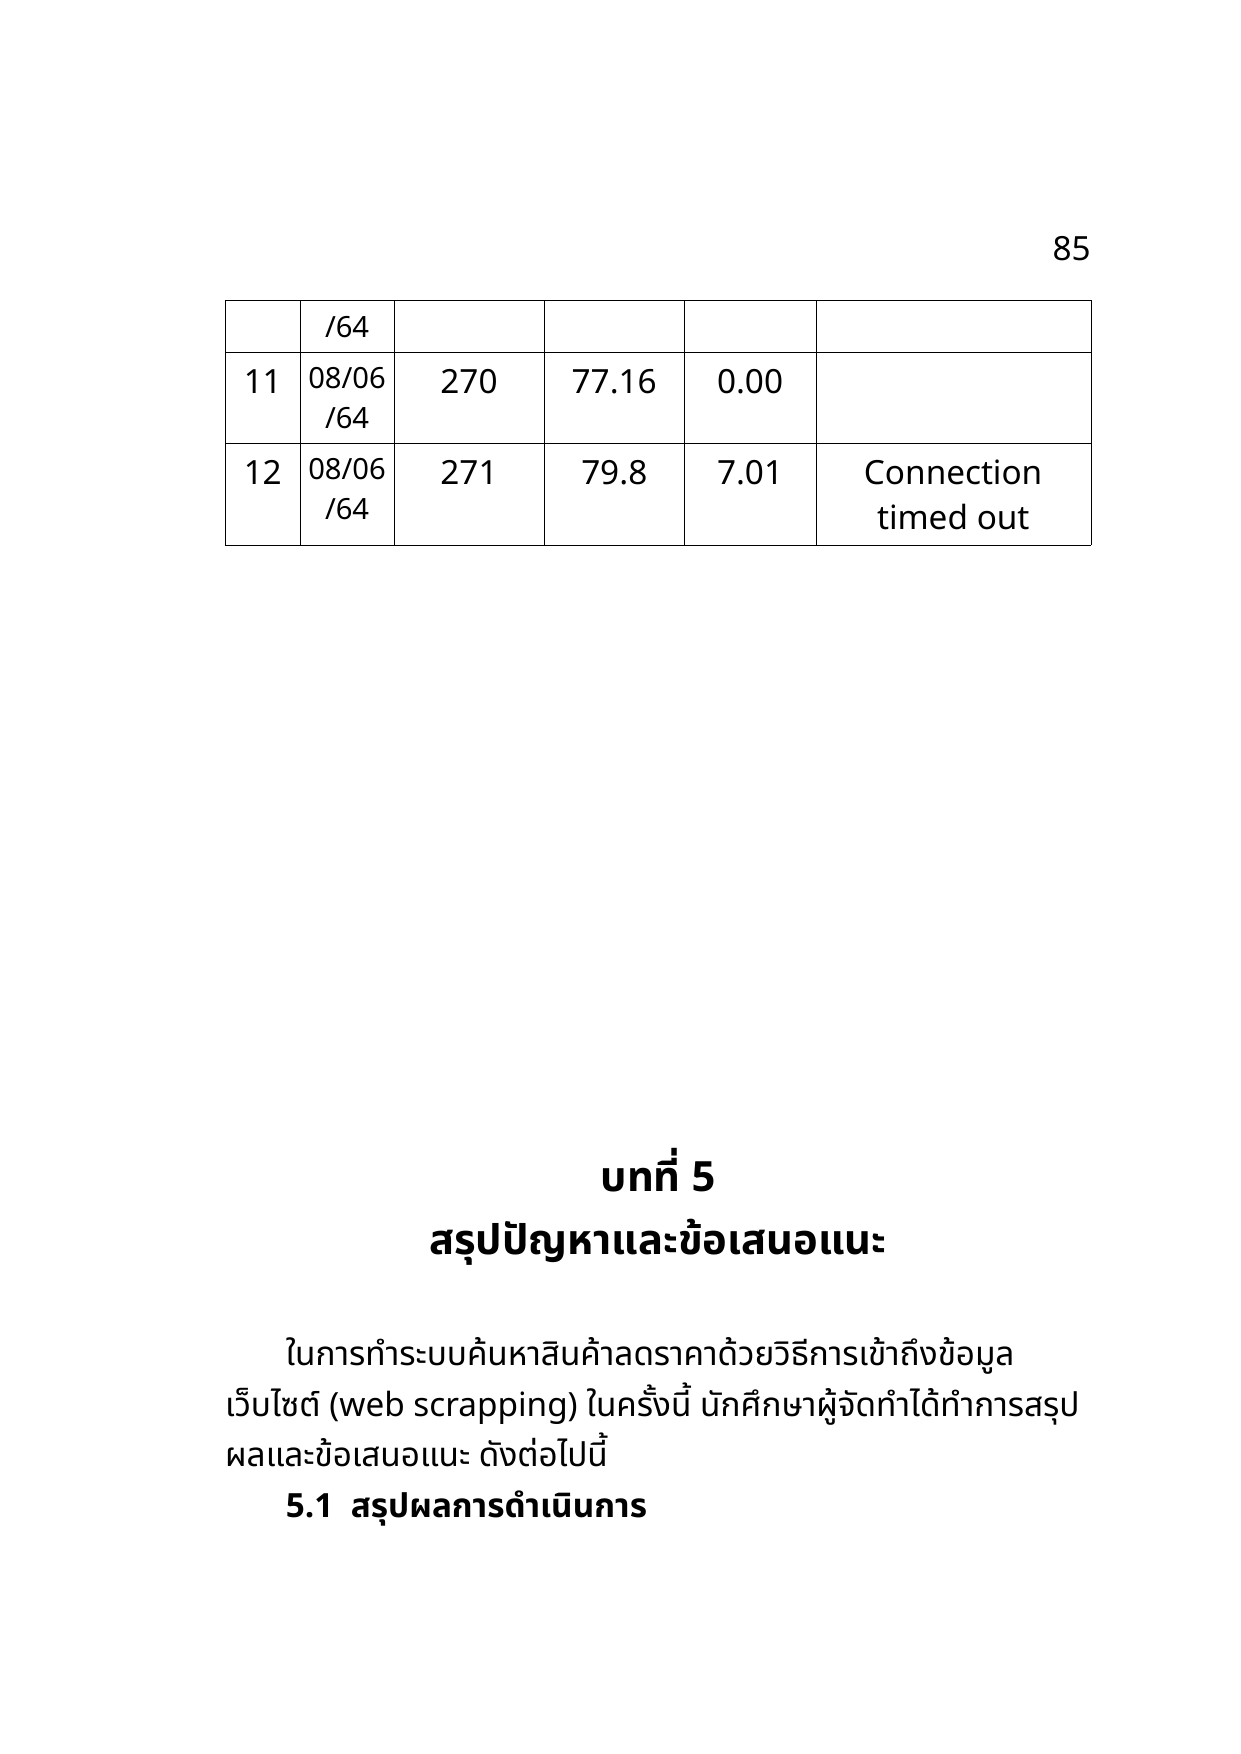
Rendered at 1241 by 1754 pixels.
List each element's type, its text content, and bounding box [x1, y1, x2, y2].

table_cell 11 [226, 353, 300, 443]
table_cell 77.16 [545, 353, 684, 443]
table_cell 0.00 [685, 353, 816, 443]
table_cell 79.8 [545, 444, 684, 545]
table_cell [545, 301, 684, 352]
text บทที่ 5 [225, 1147, 1091, 1210]
table_cell [395, 301, 544, 352]
table_cell [226, 301, 300, 352]
text 5.1 สรุปผลการดำเนินการ [225, 1482, 1091, 1532]
table_cell Connection timed out [817, 444, 1091, 545]
table_cell [817, 353, 1091, 443]
table_cell /64 [301, 301, 394, 352]
table_cell 270 [395, 353, 544, 443]
table_cell 12 [226, 444, 300, 545]
table_cell 271 [395, 444, 544, 545]
table_cell [817, 301, 1091, 352]
text ในการทำระบบค้นหาสินค้าลดราคาด้วยวิธีการเข้าถึงข้อมูลเว็บไซต์ (web scrapping) ในครั้งนี้ นักศึกษาผู้จัดทำได้ทำการสรุปผลและข้อเสนอแนะ ดังต่อไปนี้ [225, 1330, 1091, 1482]
table_cell [685, 301, 816, 352]
table_cell 08/06/64 [301, 353, 394, 443]
text สรุปปัญหาและข้อเสนอแนะ [225, 1210, 1091, 1273]
table_cell 08/06/64 [301, 444, 394, 545]
table_cell 7.01 [685, 444, 816, 545]
